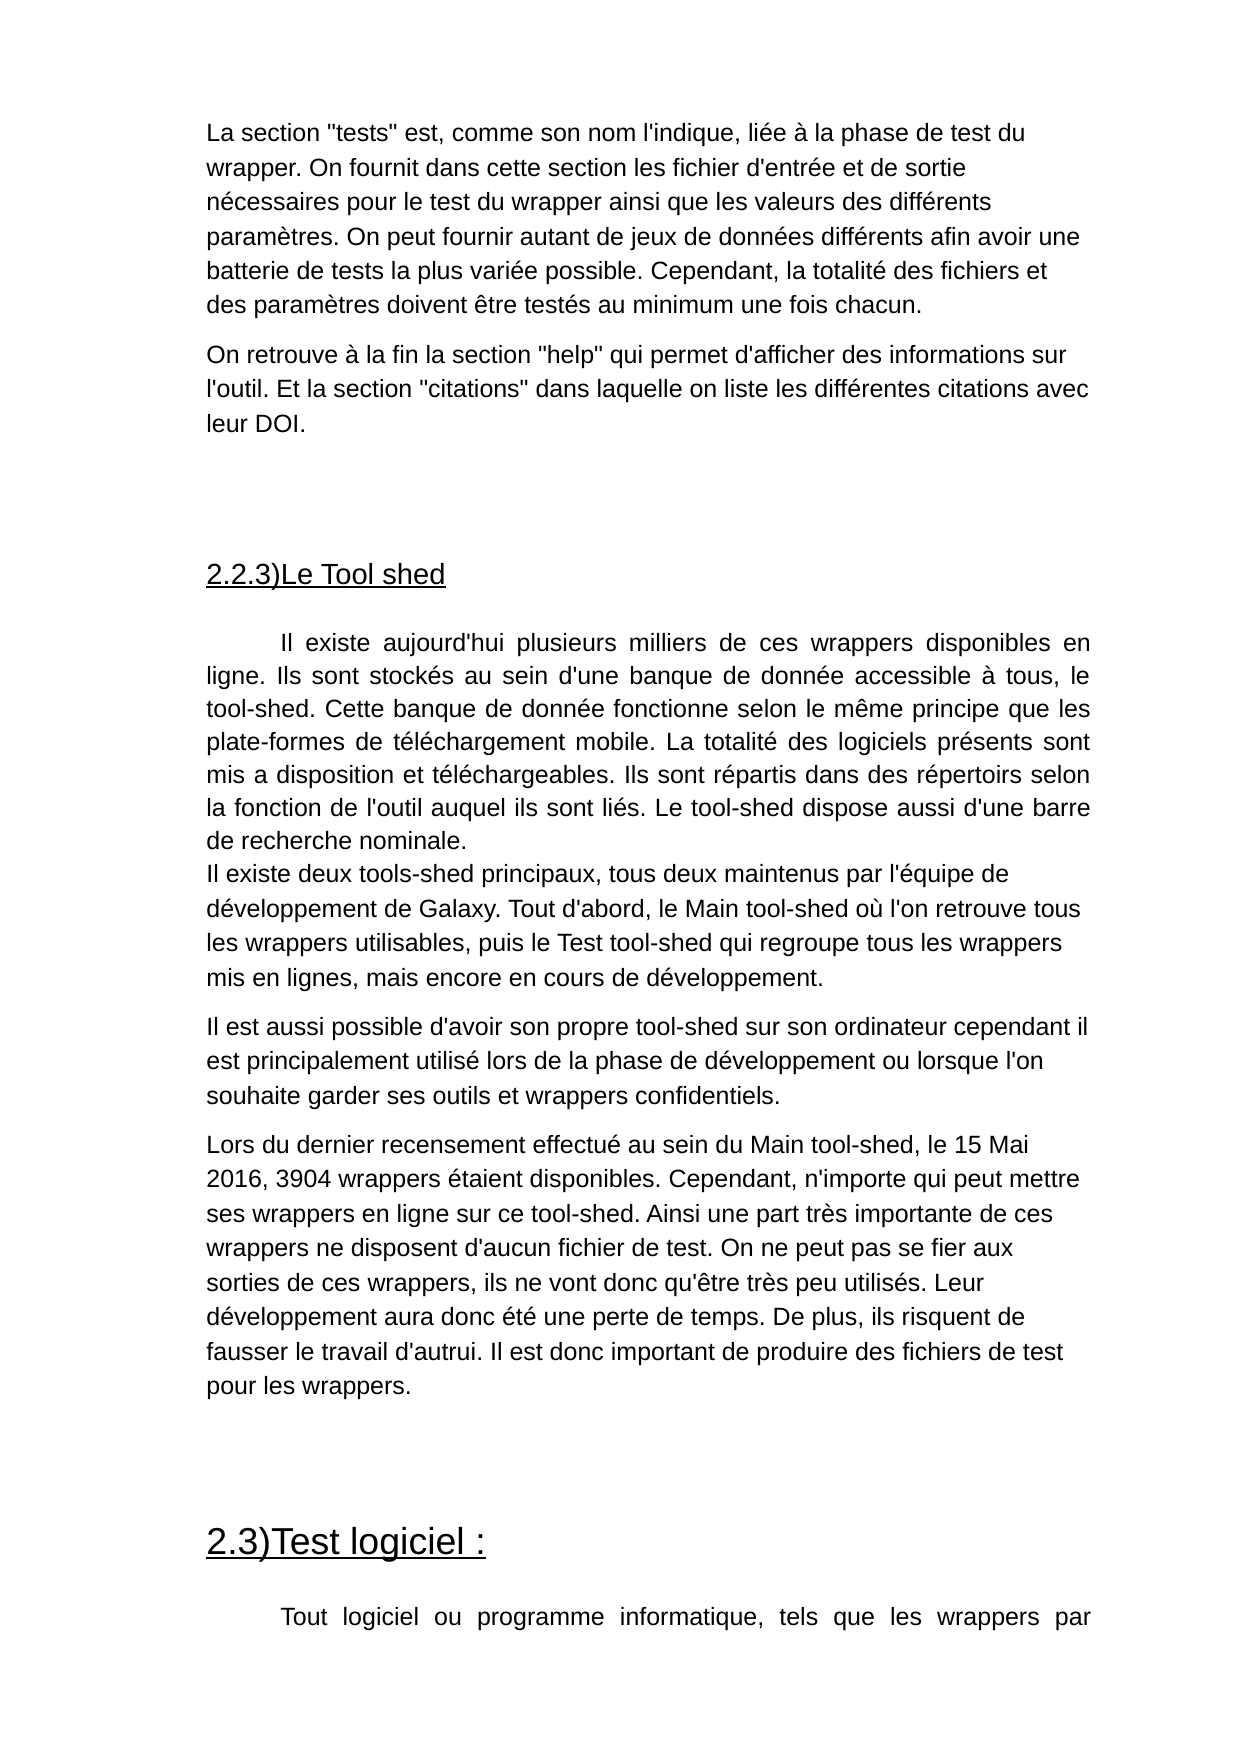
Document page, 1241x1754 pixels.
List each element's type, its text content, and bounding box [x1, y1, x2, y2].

text Il est aussi possible d'avoir son propre tool-shed sur son ordinateur cependant il est principalement utilisé lors de la phase de développement ou lorsque l'on souhaite garder ses outils et wrappers confidentiels. [206, 1012, 1092, 1109]
text 2.3)Test logiciel : [206, 1519, 1092, 1562]
text Tout logiciel ou programme informatique, tels que les wrappers par [206, 1602, 1092, 1631]
text On retrouve à la fin la section "help" qui permet d'afficher des informations sur l'outil. Et la section "citations" dans laquelle on liste les différentes citations avec leur DOI. [206, 339, 1092, 437]
text La section "tests" est, comme son nom l'indique, liée à la phase de test du wrapper. On fournit dans cette section les fichier d'entrée et de sortie nécessaires pour le test du wrapper ainsi que les valeurs des différents paramètres. On peut fournir autant de jeux de données différents afin avoir une batterie de tests la plus variée possible. Cependant, la totalité des fichiers et des paramètres doivent être testés au minimum une fois chacun. [206, 118, 1092, 319]
text 2.2.3)Le Tool shed [206, 557, 1092, 590]
text Il existe deux tools-shed principaux, tous deux maintenus par l'équipe de développement de Galaxy. Tout d'abord, le Main tool-shed où l'on retrouve tous les wrappers utilisables, puis le Test tool-shed qui regroupe tous les wrappers mis en lignes, mais encore en cours de développement. [206, 859, 1092, 992]
text Lors du dernier recensement effectué au sein du Main tool-shed, le 15 Mai 2016, 3904 wrappers étaient disponibles. Cependant, n'importe qui peut mettre ses wrappers en ligne sur ce tool-shed. Ainsi une part très importante de ces wrappers ne disposent d'aucun fichier de test. On ne peut pas se fier aux sorties de ces wrappers, ils ne vont donc qu'être très peu utilisés. Leur développement aura donc été une perte de temps. De plus, ils risquent de fausser le travail d'autrui. Il est donc important de produire des fichiers de test pour les wrappers. [206, 1130, 1092, 1400]
text Il existe aujourd'hui plusieurs milliers de ces wrappers disponibles en ligne. Ils sont stockés au sein d'une banque de donnée accessible à tous, le tool-shed. Cette banque de donnée fonctionne selon le même principe que les plate-formes de téléchargement mobile. La totalité des logiciels présents sont mis a disposition et téléchargeables. Ils sont répartis dans des répertoirs selon la fonction de l'outil auquel ils sont liés. Le tool-shed dispose aussi d'une barre de recherche nominale. [206, 628, 1092, 855]
